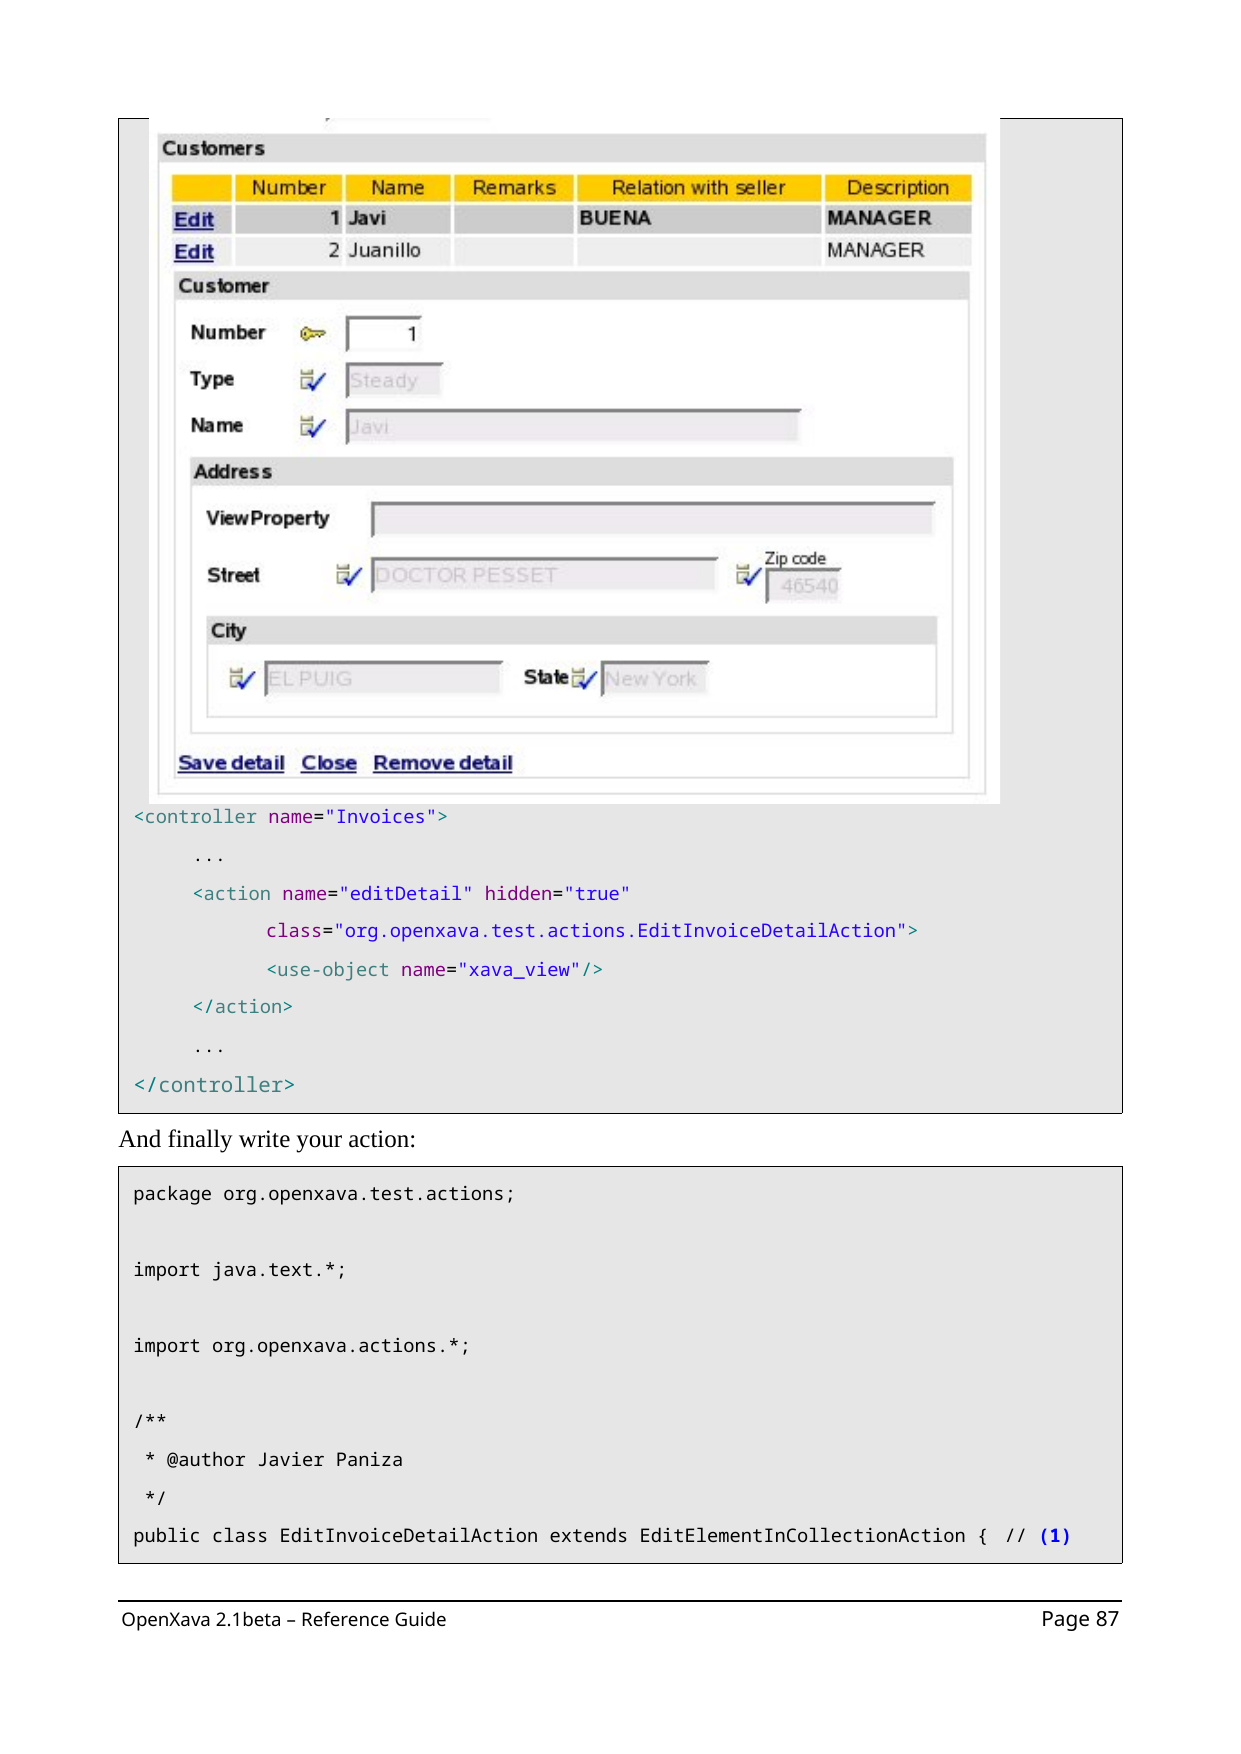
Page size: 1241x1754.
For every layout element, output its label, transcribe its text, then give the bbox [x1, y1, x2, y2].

text import org.openxava.actions.*; [119, 1318, 1122, 1356]
text <controller name="Invoices"> [119, 804, 1122, 827]
text ... [119, 827, 1122, 865]
text * @author Javier Paniza [119, 1432, 1122, 1470]
text And finally write your action: [118, 1126, 1122, 1153]
text <use-object name="xava_view"/> [119, 941, 1122, 979]
text </controller> [119, 1055, 1122, 1113]
text /** [119, 1394, 1122, 1432]
text <action name="editDetail" hidden="true" [119, 865, 1122, 903]
text ... [119, 1017, 1122, 1055]
text package org.openxava.test.actions; [119, 1167, 1122, 1204]
picture [149, 118, 1001, 804]
text */ [119, 1470, 1122, 1508]
text </action> [119, 979, 1122, 1017]
text import java.text.*; [119, 1242, 1122, 1280]
text public class EditInvoiceDetailAction extends EditElementInCollectionAction { // (1) [119, 1508, 1122, 1563]
text class="org.openxava.test.actions.EditInvoiceDetailAction"> [119, 903, 1122, 941]
